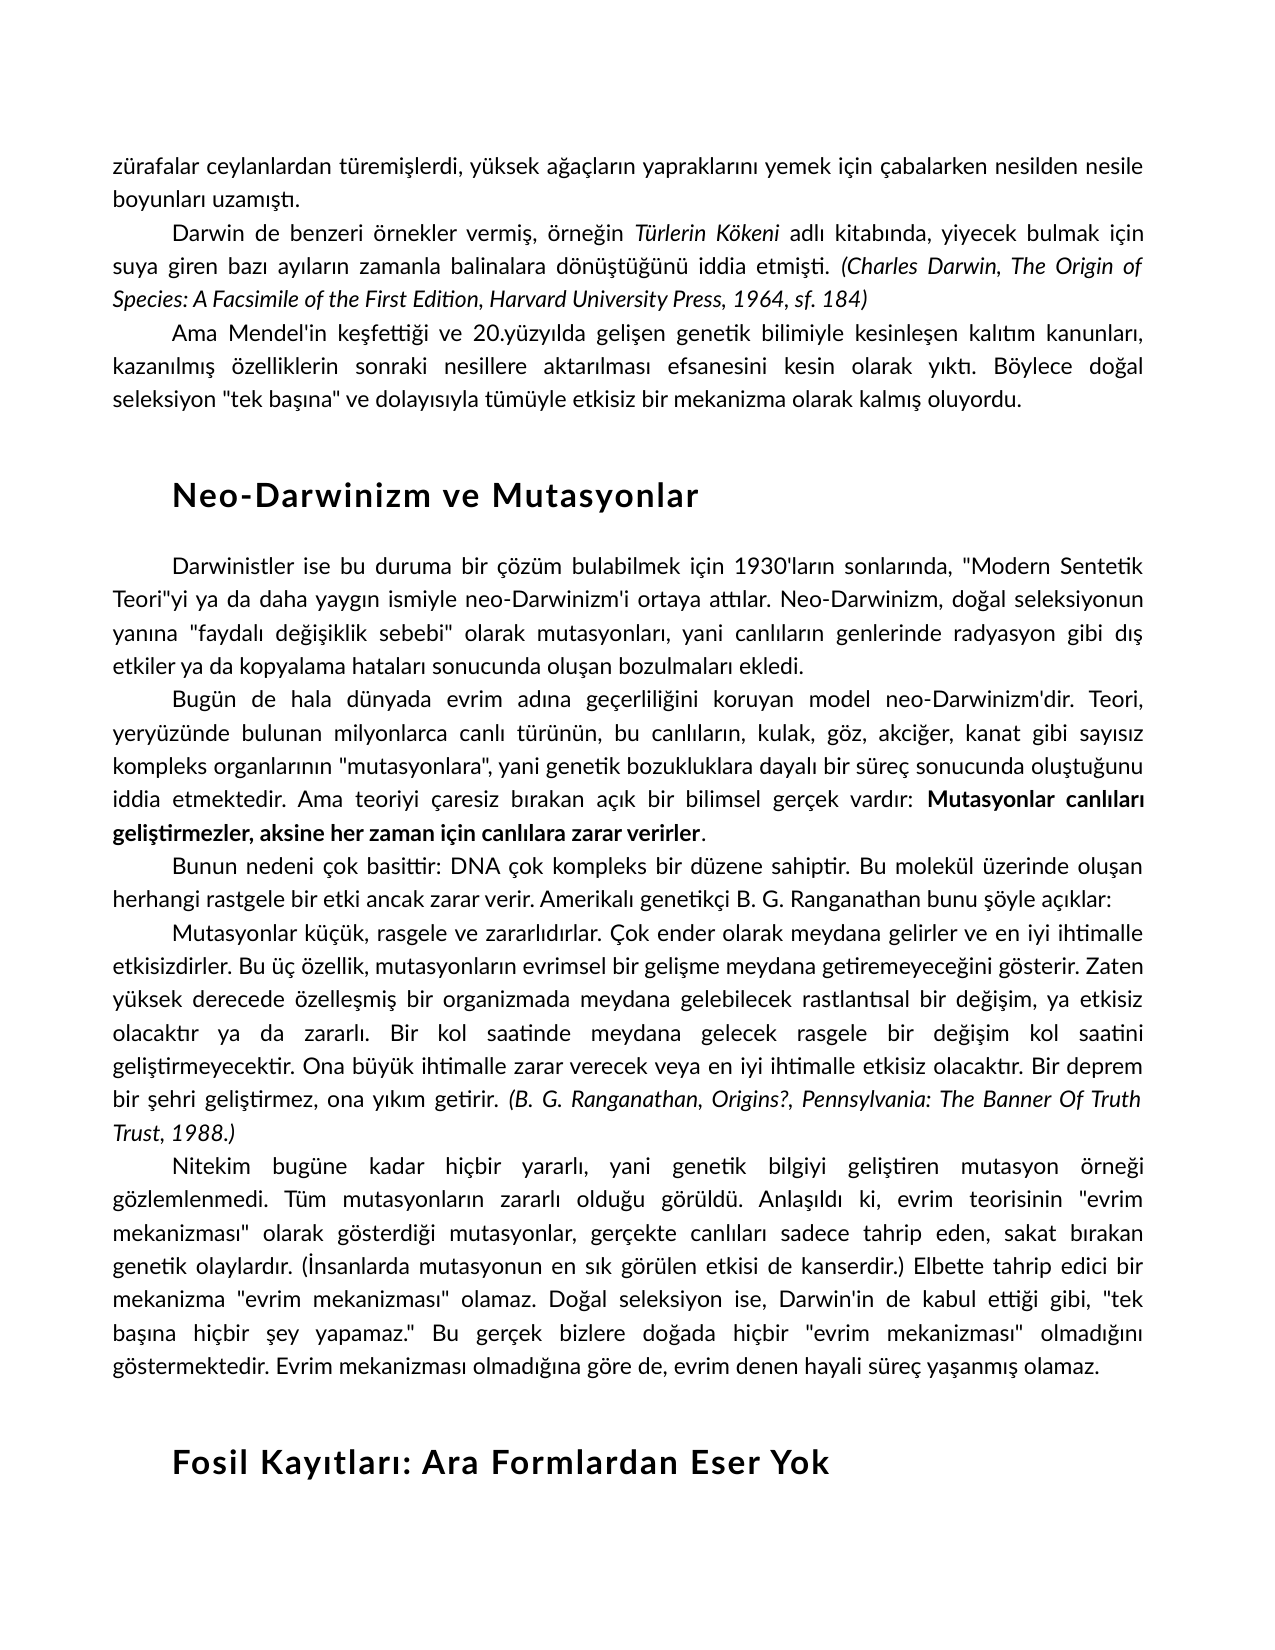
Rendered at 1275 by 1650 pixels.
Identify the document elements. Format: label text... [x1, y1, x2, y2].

text zürafalar ceylanlardan türemişlerdi, yüksek ağaçların yapraklarını yemek için çabalarken nesilden nesile boyunları uzamıştı. [112, 148, 1145, 214]
text Bugün de hala dünyada evrim adına geçerliliğini koruyan model neo-Darwinizm'dir. Teori, yeryüzünde bulunan milyonlarca canlı türünün, bu canlıların, kulak, göz, akciğer, kanat gibi sayısız kompleks organlarının "mutasyonlara", yani genetik bozukluklara dayalı bir süreç sonucunda oluştuğunu iddia etmektedir. Ama teoriyi çaresiz bırakan açık bir bilimsel gerçek vardır: Mutasyonlar canlıları geliştirmezler, aksine her zaman için canlılara zarar verirler. [112, 681, 1145, 848]
text Fosil Kayıtları: Ara Formlardan Eser Yok [112, 1448, 1145, 1481]
text Ama Mendel'in keşfettiği ve 20.yüzyılda gelişen genetik bilimiyle kesinleşen kalıtım kanunları, kazanılmış özelliklerin sonraki nesillere aktarılması efsanesini kesin olarak yıktı. Böylece doğal seleksiyon "tek başına" ve dolayısıyla tümüyle etkisiz bir mekanizma olarak kalmış oluyordu. [112, 314, 1145, 414]
text Mutasyonlar küçük, rasgele ve zararlıdırlar. Çok ender olarak meydana gelirler ve en iyi ihtimalle etkisizdirler. Bu üç özellik, mutasyonların evrimsel bir gelişme meydana getiremeyeceğini gösterir. Zaten yüksek derecede özelleşmiş bir organizmada meydana gelebilecek rastlantısal bir değişim, ya etkisiz olacaktır ya da zararlı. Bir kol saatinde meydana gelecek rasgele bir değişim kol saatini geliştirmeyecektir. Ona büyük ihtimalle zarar verecek veya en iyi ihtimalle etkisiz olacaktır. Bir deprem bir şehri geliştirmez, ona yıkım getirir. (B. G. Ranganathan, Origins?, Pennsylvania: The Banner Of Truth Trust, 1988.) [112, 914, 1145, 1148]
text Darwin de benzeri örnekler vermiş, örneğin Türlerin Kökeni adlı kitabında, yiyecek bulmak için suya giren bazı ayıların zamanla balinalara dönüştüğünü iddia etmişti. (Charles Darwin, The Origin of Species: A Facsimile of the First Edition, Harvard University Press, 1964, sf. 184) [112, 214, 1145, 314]
text Nitekim bugüne kadar hiçbir yararlı, yani genetik bilgiyi geliştiren mutasyon örneği gözlemlenmedi. Tüm mutasyonların zararlı olduğu görüldü. Anlaşıldı ki, evrim teorisinin "evrim mekanizması" olarak gösterdiği mutasyonlar, gerçekte canlıları sadece tahrip eden, sakat bırakan genetik olaylardır. (İnsanlarda mutasyonun en sık görülen etkisi de kanserdir.) Elbette tahrip edici bir mekanizma "evrim mekanizması" olamaz. Doğal seleksiyon ise, Darwin'in de kabul ettiği gibi, "tek başına hiçbir şey yapamaz." Bu gerçek bizlere doğada hiçbir "evrim mekanizması" olmadığını göstermektedir. Evrim mekanizması olmadığına göre de, evrim denen hayali süreç yaşanmış olamaz. [112, 1148, 1145, 1381]
text Bunun nedeni çok basittir: DNA çok kompleks bir düzene sahiptir. Bu molekül üzerinde oluşan herhangi rastgele bir etki ancak zarar verir. Amerikalı genetikçi B. G. Ranganathan bunu şöyle açıklar: [112, 848, 1145, 914]
text Neo-Darwinizm ve Mutasyonlar [112, 481, 1145, 514]
text Darwinistler ise bu duruma bir çözüm bulabilmek için 1930'ların sonlarında, "Modern Sentetik Teori"yi ya da daha yaygın ismiyle neo-Darwinizm'i ortaya attılar. Neo-Darwinizm, doğal seleksiyonun yanına "faydalı değişiklik sebebi" olarak mutasyonları, yani canlıların genlerinde radyasyon gibi dış etkiler ya da kopyalama hataları sonucunda oluşan bozulmaları ekledi. [112, 548, 1145, 681]
